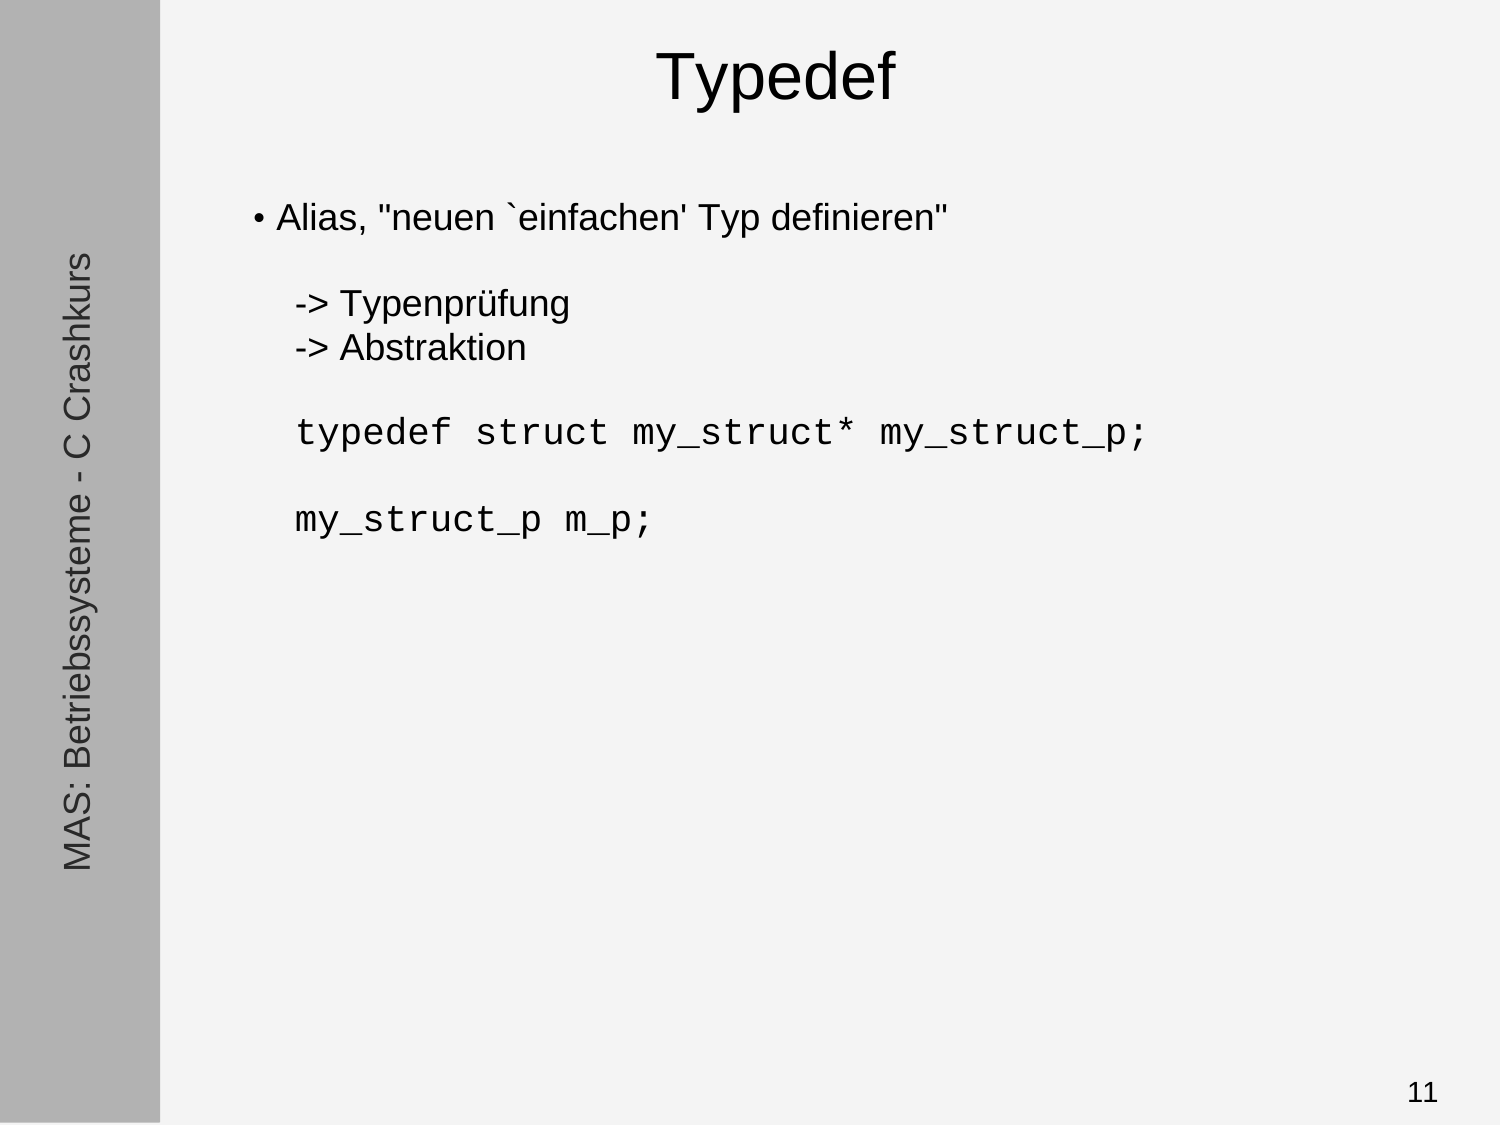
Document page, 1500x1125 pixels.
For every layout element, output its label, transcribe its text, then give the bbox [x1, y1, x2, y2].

text_box Alias, "neuen `einfachen' Typ definieren" -> Typenprüfung -> Abstraktion typedef struct my_struct* my_struct_p; my_struct_p m_p; [237, 187, 1447, 738]
text_box [0, 0, 160, 1122]
text_box [212, 162, 1460, 325]
text_box [1407, 1074, 1460, 1112]
text_box MAS: Betriebssysteme - C Crashkurs [46, 1, 125, 1124]
text_box Typedef [640, 27, 912, 122]
